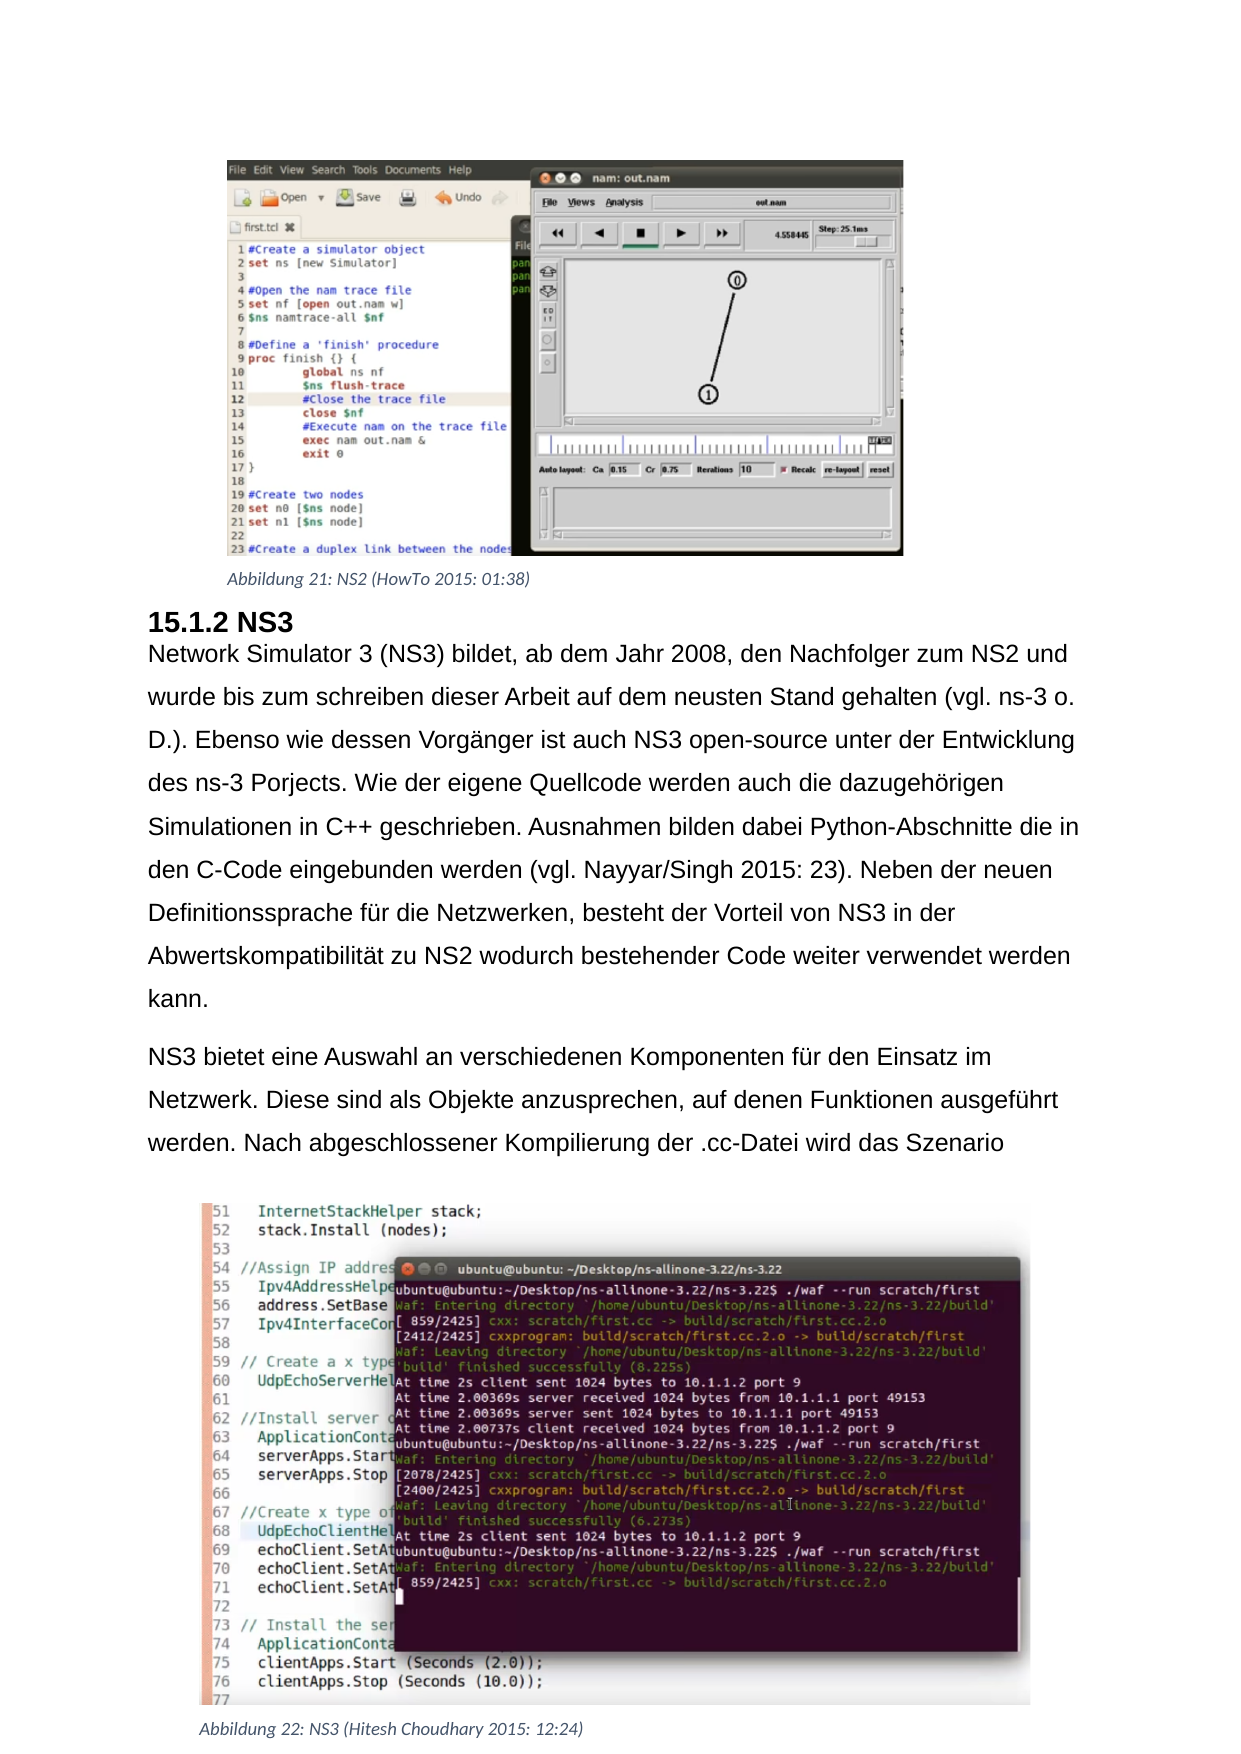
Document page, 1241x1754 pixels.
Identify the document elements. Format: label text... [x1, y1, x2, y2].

subtitle 15.1.2 NS3 [148, 148, 1093, 639]
text Network Simulator 3 (NS3) bildet, ab dem Jahr 2008, den Nachfolger zum NS2 und wurde bis zum schreiben dieser Arbeit auf dem neusten Stand gehalten (vgl. ns-3 o. D.). Ebenso wie dessen Vorgänger ist auch NS3 open-source unter der Entwicklung des ns-3 Porjects. Wie der eigene Quellcode werden auch die dazugehörigen Simulationen in C++ geschrieben. Ausnahmen bilden dabei Python-Abschnitte die in den C-Code eingebunden werden (vgl. Nayyar/Singh 2015: 23). Neben der neuen Definitionssprache für die Netzwerken, besteht der Vorteil von NS3 in der Abwertskompatibilität zu NS2 wodurch bestehender Code weiter verwendet werden kann. [148, 639, 1093, 1013]
text [199, 1191, 1100, 1717]
text Abbildung 21: NS2 (HowTo 2015: 01:38) [227, 568, 1013, 591]
text Abbildung 22: NS3 (Hitesh Choudhary 2015: 12:24) [199, 1717, 1100, 1740]
text NS3 bietet eine Auswahl an verschiedenen Komponenten für den Einsatz im Netzwerk. Diese sind als Objekte anzusprechen, auf denen Funktionen ausgeführt werden. Nach abgeschlossener Kompilierung der .cc-Datei wird das Szenario [148, 1042, 1093, 1157]
